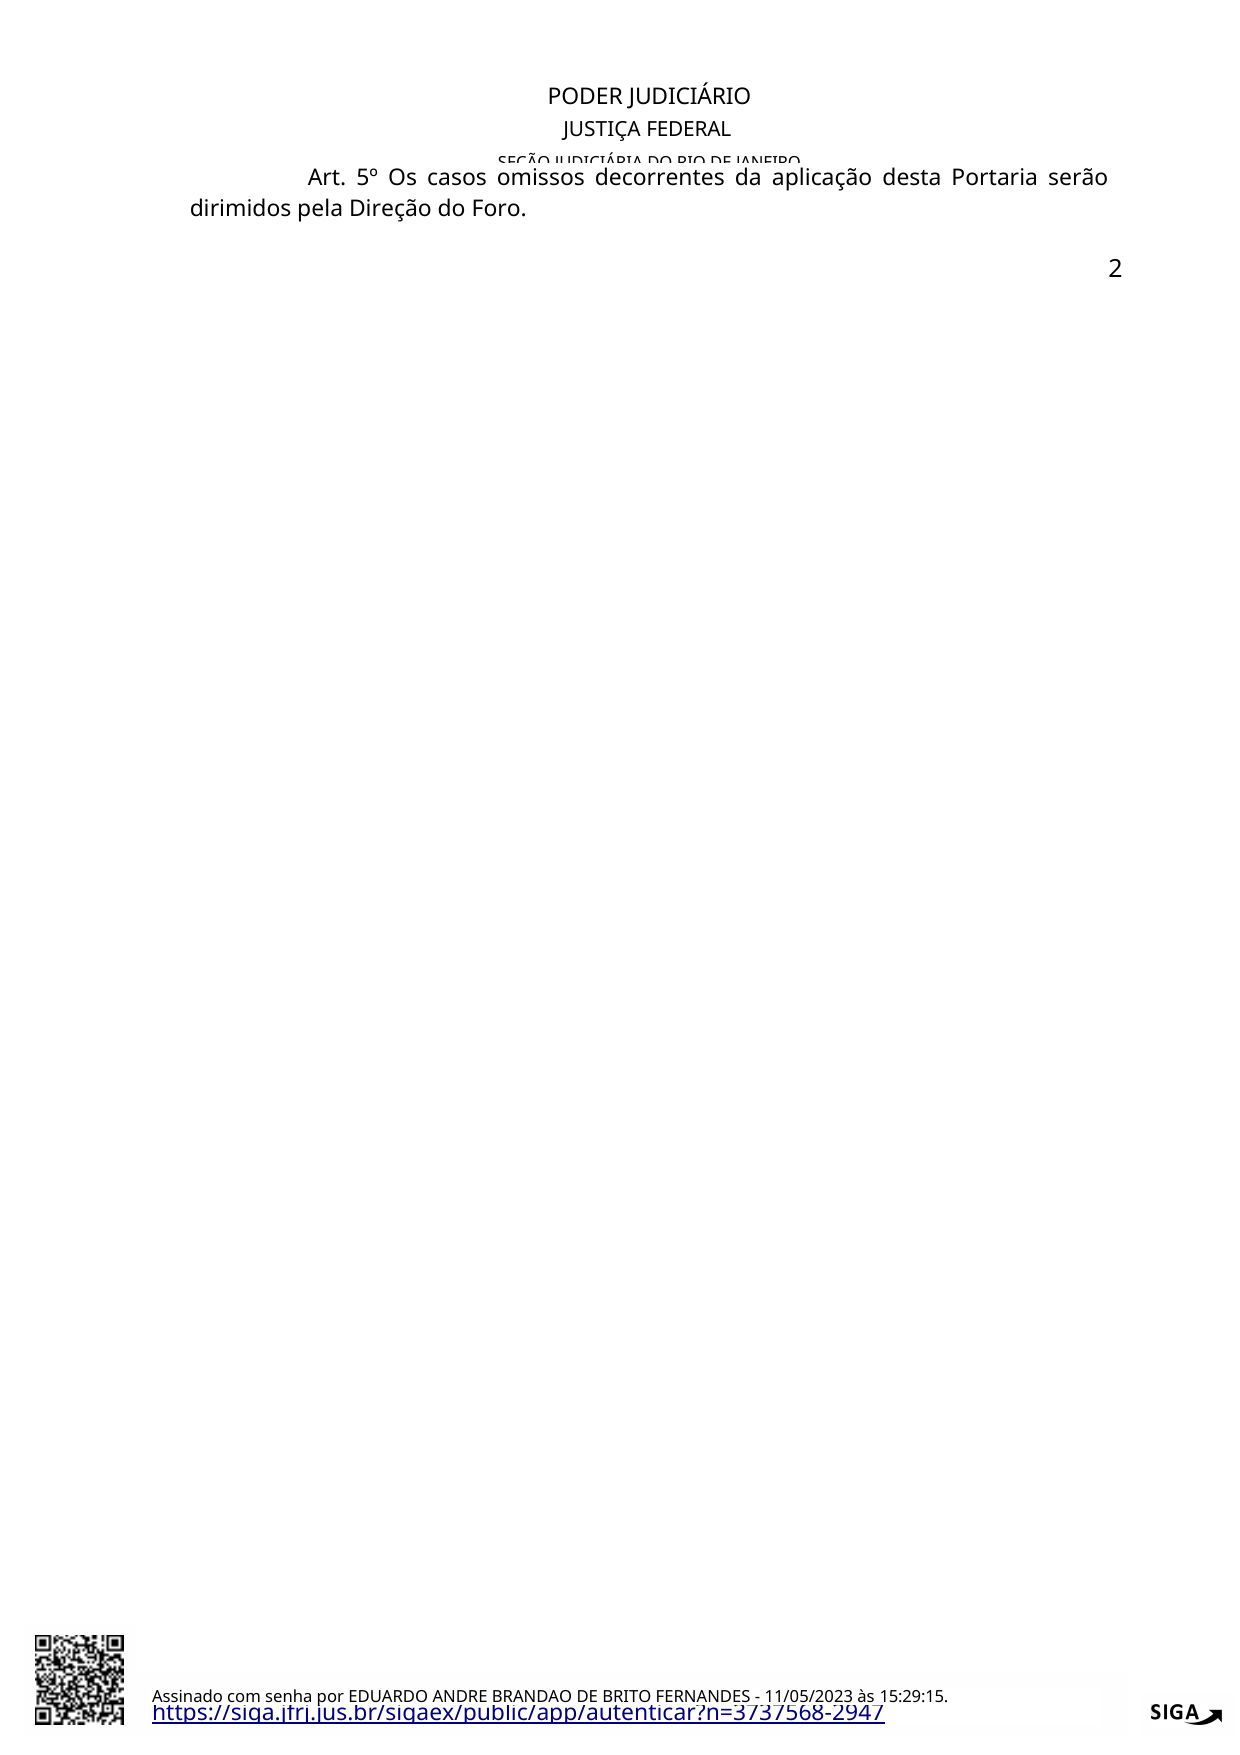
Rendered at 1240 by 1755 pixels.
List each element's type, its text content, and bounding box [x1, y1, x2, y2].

text 2 [59, 251, 1123, 284]
text Art. 5º Os casos omissos decorrentes da aplicação desta Portaria serão dirimidos pela Direção do Foro. [189, 160, 1109, 223]
